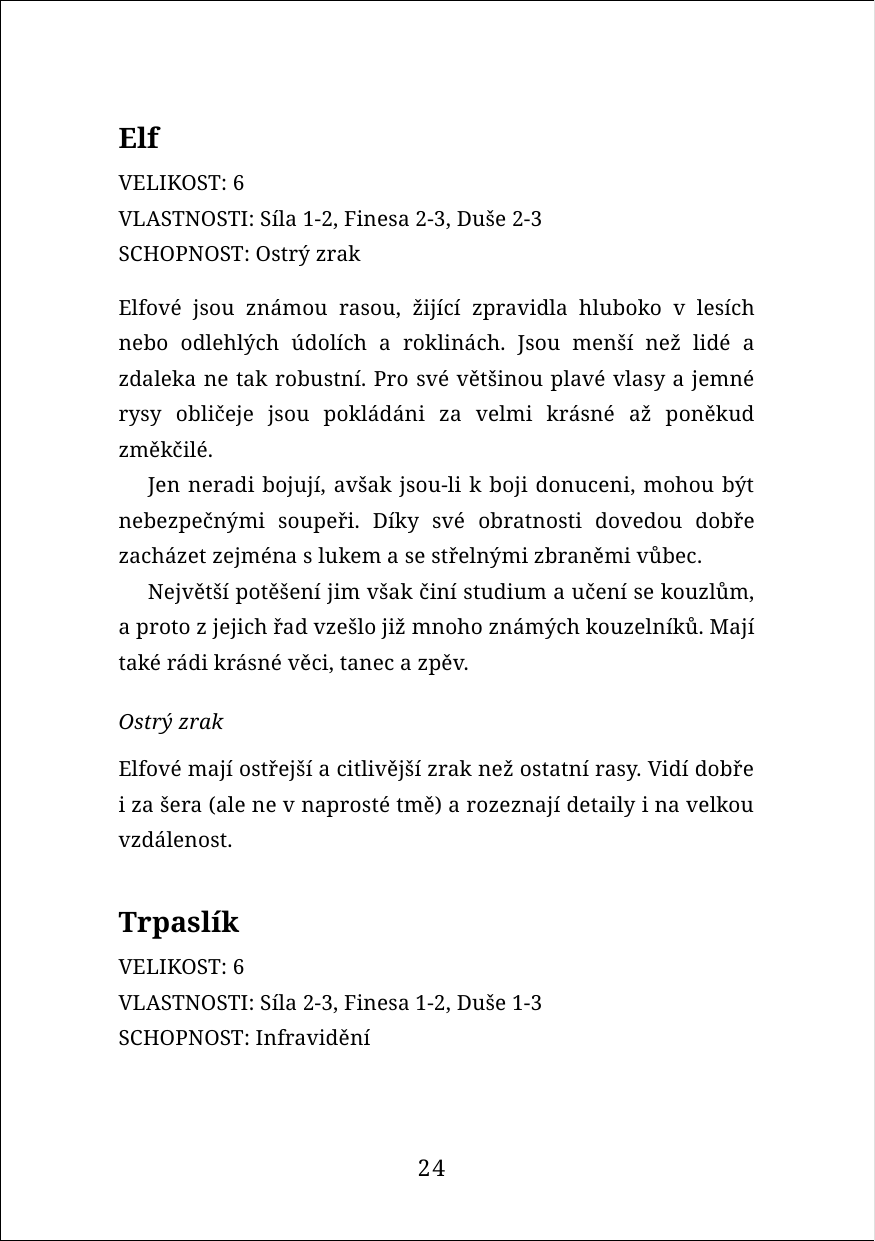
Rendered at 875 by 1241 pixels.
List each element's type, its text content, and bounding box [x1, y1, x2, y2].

text VELIKOST: 6 VLASTNOSTI: Síla 2-3, Finesa 1-2, Duše 1-3 SCHOPNOST: Infravidění [118, 952, 756, 1052]
text VELIKOST: 6 VLASTNOSTI: Síla 1-2, Finesa 2-3, Duše 2-3 SCHOPNOST: Ostrý zrak [118, 168, 756, 268]
text Elfové mají ostřejší a citlivější zrak než ostatní rasy. Vidí dobře i za šera (ale ne v naprosté tmě) a rozeznají detaily i na velkou vzdálenost. [118, 754, 756, 854]
subtitle Elf [118, 118, 756, 157]
text Ostrý zrak [118, 707, 756, 735]
text Elfové jsou známou rasou, žijící zpravidla hluboko v lesích nebo odlehlých údolích a roklinách. Jsou menší než lidé a zdaleka ne tak robustní. Pro své většinou plavé vlasy a jemné rysy obličeje jsou pokládáni za velmi krásné až poněkud změkčilé. Jen neradi bojují, avšak jsou-li k boji donuceni, mohou být nebezpečnými soupeři. Díky své obratnosti dovedou dobře zacházet zejména s lukem a se střelnými zbraněmi vůbec. Největší potěšení jim však činí studium a učení se kouzlům, a proto z jejich řad vzešlo již mnoho známých kouzelníků. Mají také rádi krásné věci, tanec a zpěv. [118, 293, 756, 676]
subtitle Trpaslík [118, 902, 756, 941]
